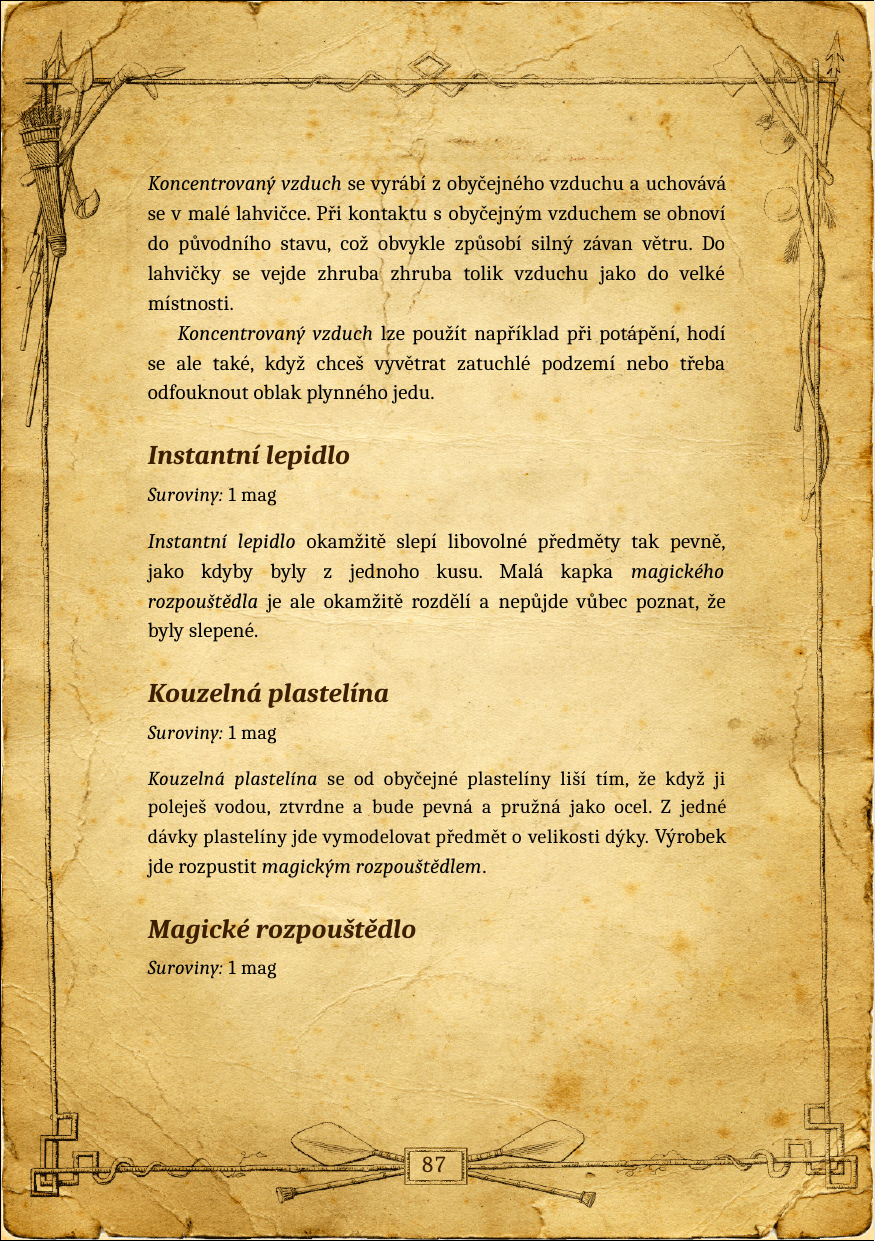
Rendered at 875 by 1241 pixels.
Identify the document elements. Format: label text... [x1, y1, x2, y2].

text Suroviny: 1 mag [148, 721, 726, 744]
text Koncentrovaný vzduch se vyrábí z⁠ obyčejného vzduchu a⁠ uchovává se v⁠ malé lahvičce. Při kontaktu s⁠ obyčejným vzduchem se obnoví do původního stavu, což obvykle způsobí silný závan větru. Do lahvičky se vejde zhruba zhruba tolik vzduchu jako do velké místnosti. Koncentrovaný vzduch lze použít například při potápění, hodí se ale také, když chceš vyvětrat zatuchlé podzemí nebo třeba odfouknout oblak plynného jedu. [148, 172, 726, 405]
text Suroviny: 1 mag [148, 957, 726, 980]
text Instantní lepidlo okamžitě slepí libovolné předměty tak pevně, jako kdyby byly z⁠ jednoho kusu. Malá kapka magického rozpouštědla je ale okamžitě rozdělí a⁠ nepůjde vůbec poznat, že byly slepené. [148, 529, 726, 643]
subtitle Kouzelná plastelína [148, 678, 726, 710]
text Suroviny: 1 mag [148, 483, 726, 506]
text Kouzelná plastelína se od obyčejné plastelíny liší tím, že když ji poleješ vodou, ztvrdne a⁠ bude pevná a⁠ pružná jako ocel. Z⁠ jedné dávky plastelíny jde vymodelovat předmět o⁠ velikosti dýky. Výrobek jde rozpustit magickým rozpouštědlem. [148, 768, 726, 879]
picture [1, 1, 874, 1240]
subtitle Magické rozpouštědlo [148, 914, 726, 945]
subtitle Instantní lepidlo [148, 440, 726, 472]
